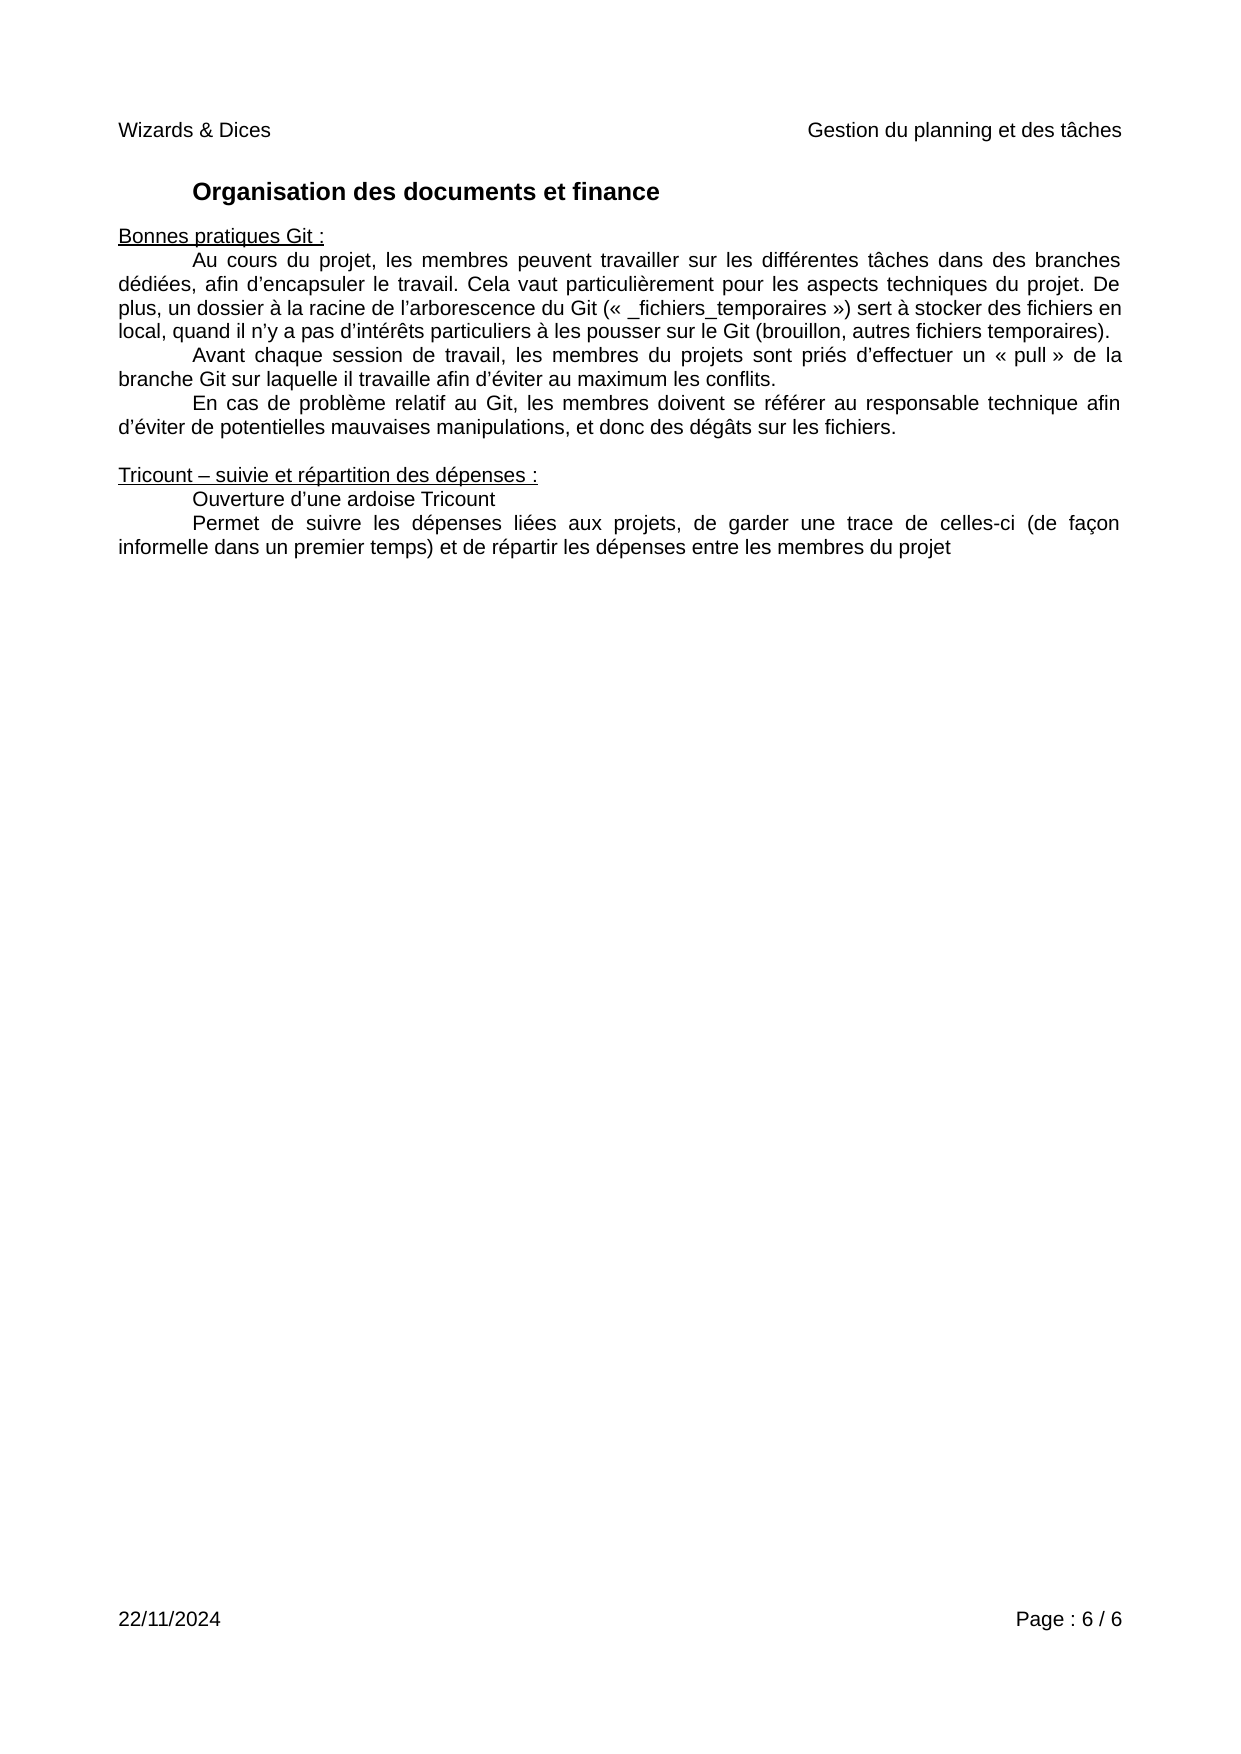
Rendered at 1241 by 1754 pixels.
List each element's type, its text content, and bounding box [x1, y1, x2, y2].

text Permet de suivre les dépenses liées aux projets, de garder une trace de celles-ci (de façon informelle dans un premier temps) et de répartir les dépenses entre les membres du projet [118, 511, 1122, 559]
text En cas de problème relatif au Git, les membres doivent se référer au responsable technique afin d’éviter de potentielles mauvaises manipulations, et donc des dégâts sur les fichiers. [118, 391, 1122, 439]
text Avant chaque session de travail, les membres du projets sont priés d’effectuer un « pull » de la branche Git sur laquelle il travaille afin d’éviter au maximum les conflits. [118, 343, 1122, 391]
text Bonnes pratiques Git : [118, 223, 1122, 247]
text Ouverture d’une ardoise Tricount [118, 487, 1122, 511]
subtitle Organisation des documents et finance [192, 177, 1122, 206]
text Tricount – suivie et répartition des dépenses : [118, 463, 1122, 487]
text Au cours du projet, les membres peuvent travailler sur les différentes tâches dans des branches dédiées, afin d’encapsuler le travail. Cela vaut particulièrement pour les aspects techniques du projet. De plus, un dossier à la racine de l’arborescence du Git (« _fichiers_temporaires ») sert à stocker des fichiers en local, quand il n’y a pas d’intérêts particuliers à les pousser sur le Git (brouillon, autres fichiers temporaires). [118, 247, 1122, 343]
